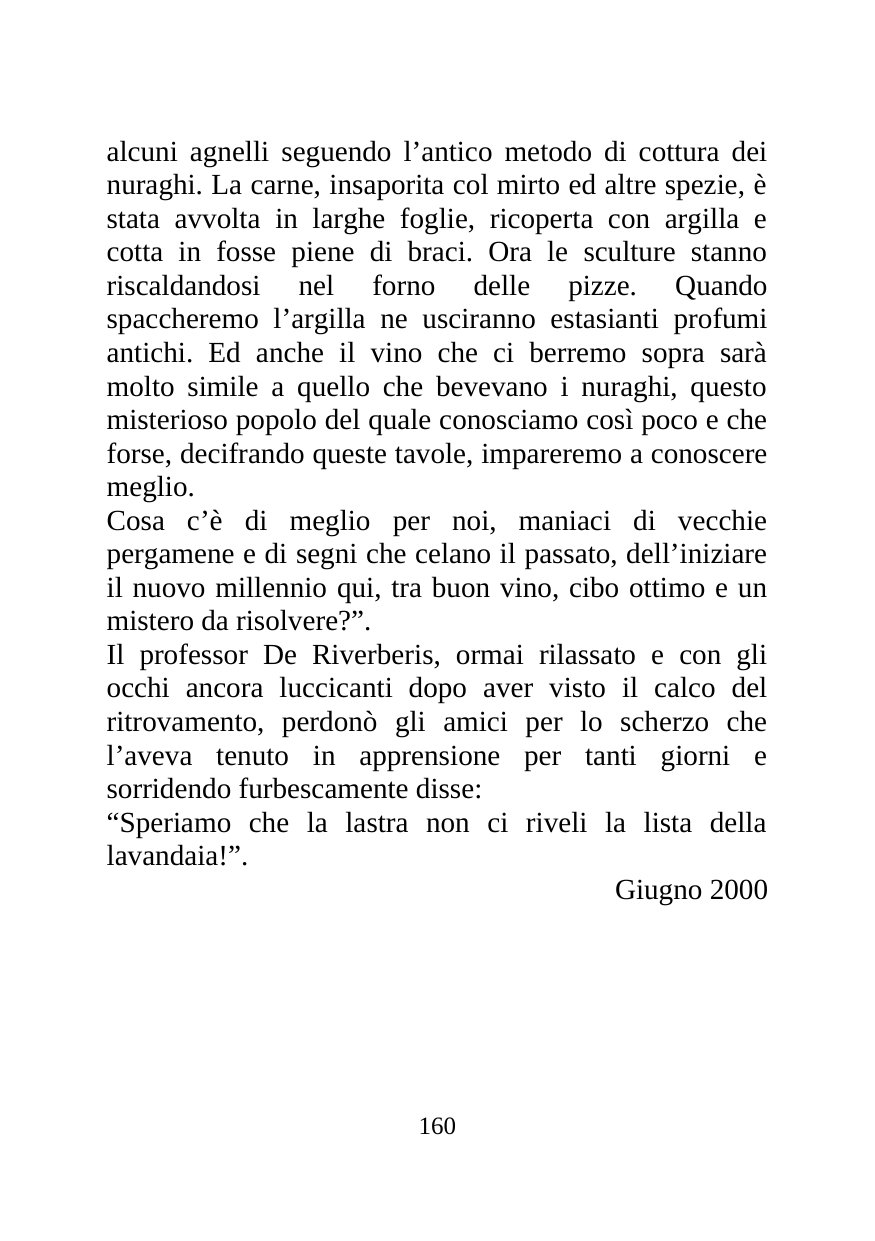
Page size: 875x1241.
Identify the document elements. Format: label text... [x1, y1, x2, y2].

text Il professor De Riverberis, ormai rilassato e con gli occhi ancora luccicanti dopo aver visto il calco del ritrovamento, perdonò gli amici per lo scherzo che l’aveva tenuto in apprensione per tanti giorni e sorridendo furbescamente disse: [106, 637, 768, 805]
text Cosa c’è di meglio per noi, maniaci di vecchie pergamene e di segni che celano il passato, dell’iniziare il nuovo millennio qui, tra buon vino, cibo ottimo e un mistero da risolvere?”. [106, 503, 768, 637]
text “Speriamo che la lastra non ci riveli la lista della lavandaia!”. [106, 805, 768, 872]
text Giugno 2000 [106, 872, 768, 905]
text alcuni agnelli seguendo l’antico metodo di cottura dei nuraghi. La carne, insaporita col mirto ed altre spezie, è stata avvolta in larghe foglie, ricoperta con argilla e cotta in fosse piene di braci. Ora le sculture stanno riscaldandosi nel forno delle pizze. Quando spaccheremo l’argilla ne usciranno estasianti profumi antichi. Ed anche il vino che ci berremo sopra sarà molto simile a quello che bevevano i nuraghi, questo misterioso popolo del quale conosciamo così poco e che forse, decifrando queste tavole, impareremo a conoscere meglio. [106, 134, 768, 503]
